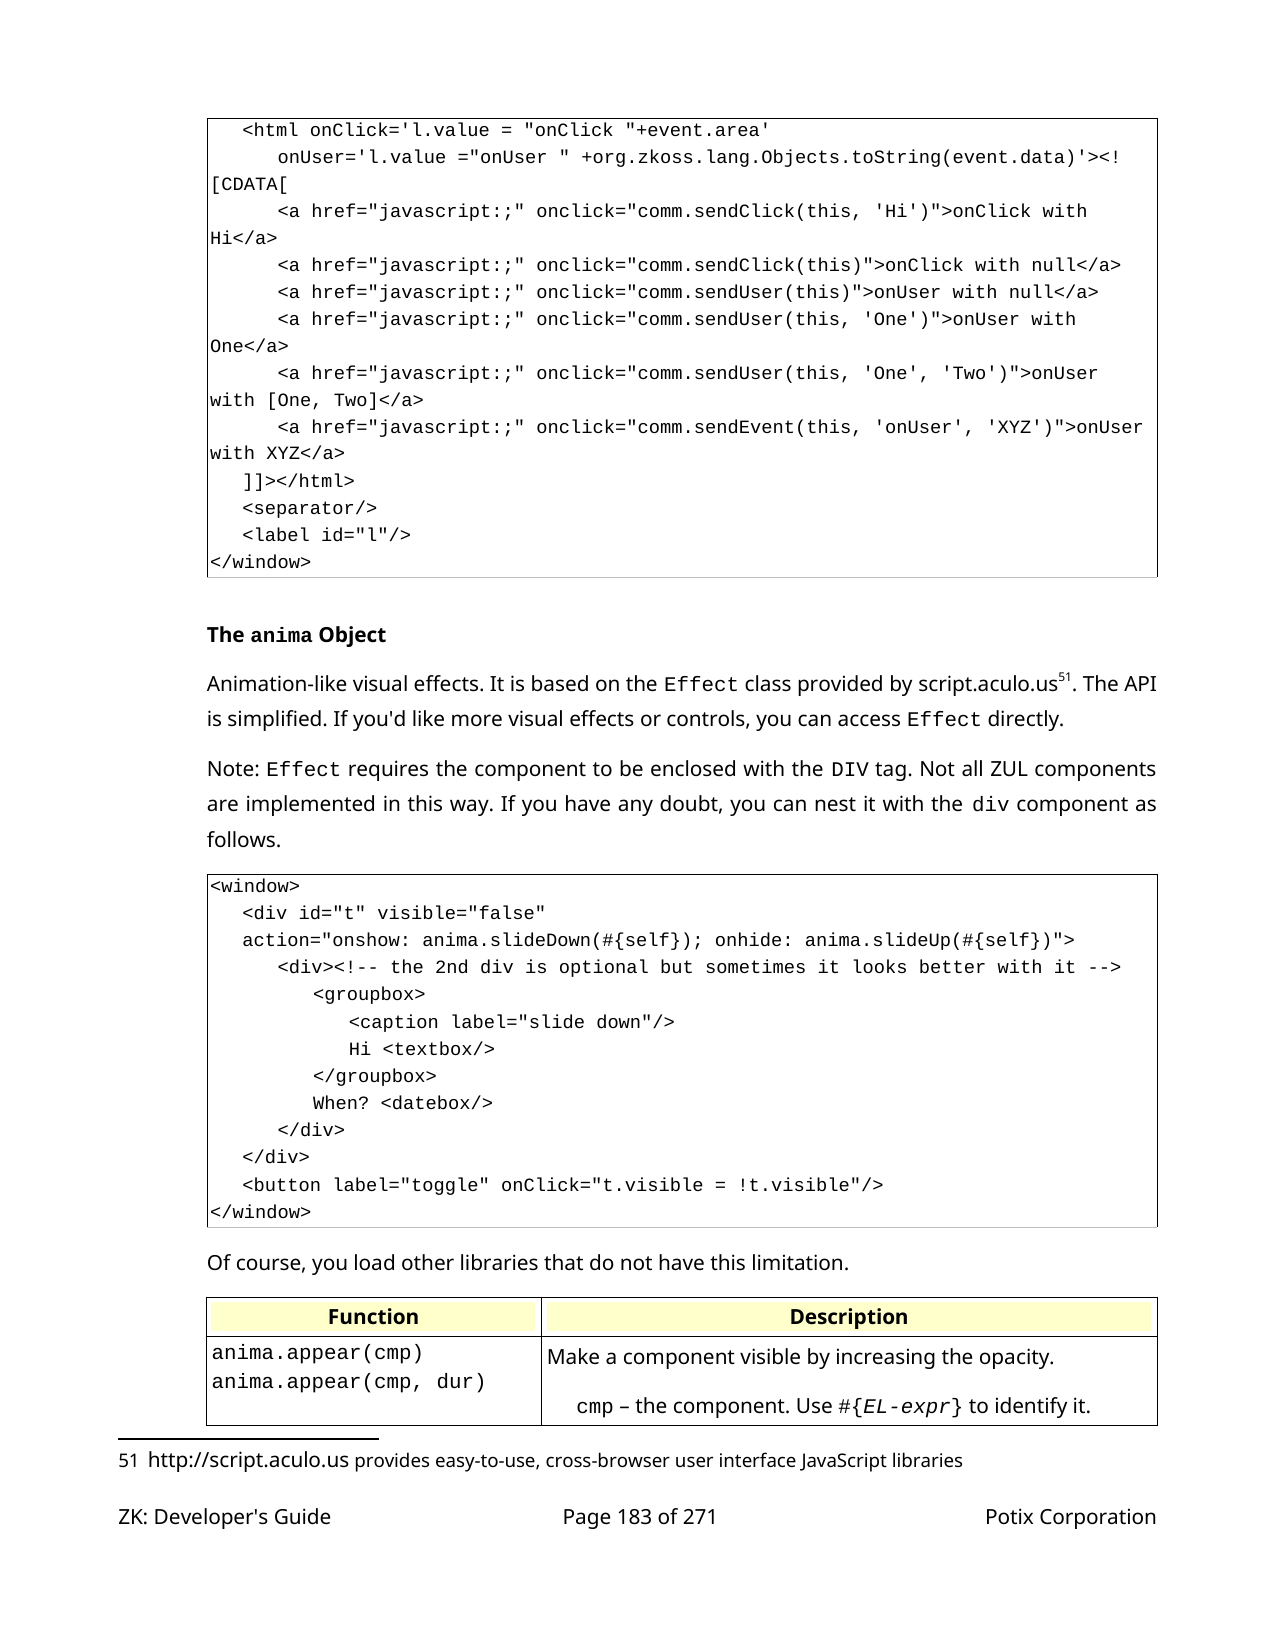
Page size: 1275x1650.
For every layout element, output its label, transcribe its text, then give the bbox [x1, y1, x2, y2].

text </groupbox> [208, 1064, 1157, 1088]
text Hi <textbox/> [208, 1037, 1157, 1061]
text <div><!-- the 2nd div is optional but sometimes it looks better with it --> [208, 955, 1157, 979]
text ]]></html> [208, 468, 1157, 493]
text <a href="javascript:;" onclick="comm.sendClick(this, 'Hi')">onClick with Hi</a> [208, 199, 1157, 250]
text Animation-like visual effects. It is based on the Effect class provided by script.aculo.us. The API is simplified. If you'd like more visual effects or controls, you can access Effect directly. [207, 669, 1157, 733]
text </window> [208, 550, 1157, 577]
text <groupbox> [208, 982, 1157, 1007]
text <caption label="slide down"/> [208, 1009, 1157, 1034]
text <button label="toggle" onClick="t.visible = !t.visible"/> [208, 1173, 1157, 1197]
text <a href="javascript:;" onclick="comm.sendUser(this)">onUser with null</a> [208, 280, 1157, 304]
text </window> [208, 1200, 1157, 1227]
text <a href="javascript:;" onclick="comm.sendUser(this, 'One', 'Two')">onUser with [One, Two]</a> [208, 361, 1157, 412]
table_header Description [542, 1298, 1157, 1336]
text Note: Effect requires the component to be enclosed with the DIV tag. Not all ZUL components are implemented in this way. If you have any doubt, you can nest it with the div component as follows. [207, 754, 1157, 853]
text <a href="javascript:;" onclick="comm.sendUser(this, 'One')">onUser with One</a> [208, 307, 1157, 358]
text <a href="javascript:;" onclick="comm.sendClick(this)">onClick with null</a> [208, 253, 1157, 277]
text <separator/> [208, 496, 1157, 520]
text <window> [208, 875, 1157, 898]
subtitle The anima Object [207, 620, 1157, 648]
text </div> [208, 1118, 1157, 1142]
text <div id="t" visible="false" [208, 901, 1157, 925]
text <a href="javascript:;" onclick="comm.sendEvent(this, 'onUser', 'XYZ')">onUser with XYZ</a> [208, 415, 1157, 466]
table_cell anima.appear(cmp) anima.appear(cmp, dur) [207, 1337, 541, 1425]
text </div> [208, 1145, 1157, 1170]
text http://script.aculo.us provides easy-to-use, cross-browser user interface JavaScript libraries [118, 1445, 1157, 1473]
table_cell Make a component visible by increasing the opacity. cmp – the component. Use #{EL-expr} to identify it. [542, 1337, 1157, 1425]
text <label id="l"/> [208, 523, 1157, 547]
table_header Function [207, 1298, 541, 1336]
text When? <datebox/> [208, 1091, 1157, 1115]
text Of course, you load other libraries that do not have this limitation. [207, 1248, 1157, 1276]
text action="onshow: anima.slideDown(#{self}); onhide: anima.slideUp(#{self})"> [208, 928, 1157, 952]
text <html onClick='l.value = "onClick "+event.area' [208, 119, 1157, 142]
text onUser='l.value ="onUser " +org.zkoss.lang.Objects.toString(event.data)'><![CDATA[ [208, 145, 1157, 196]
